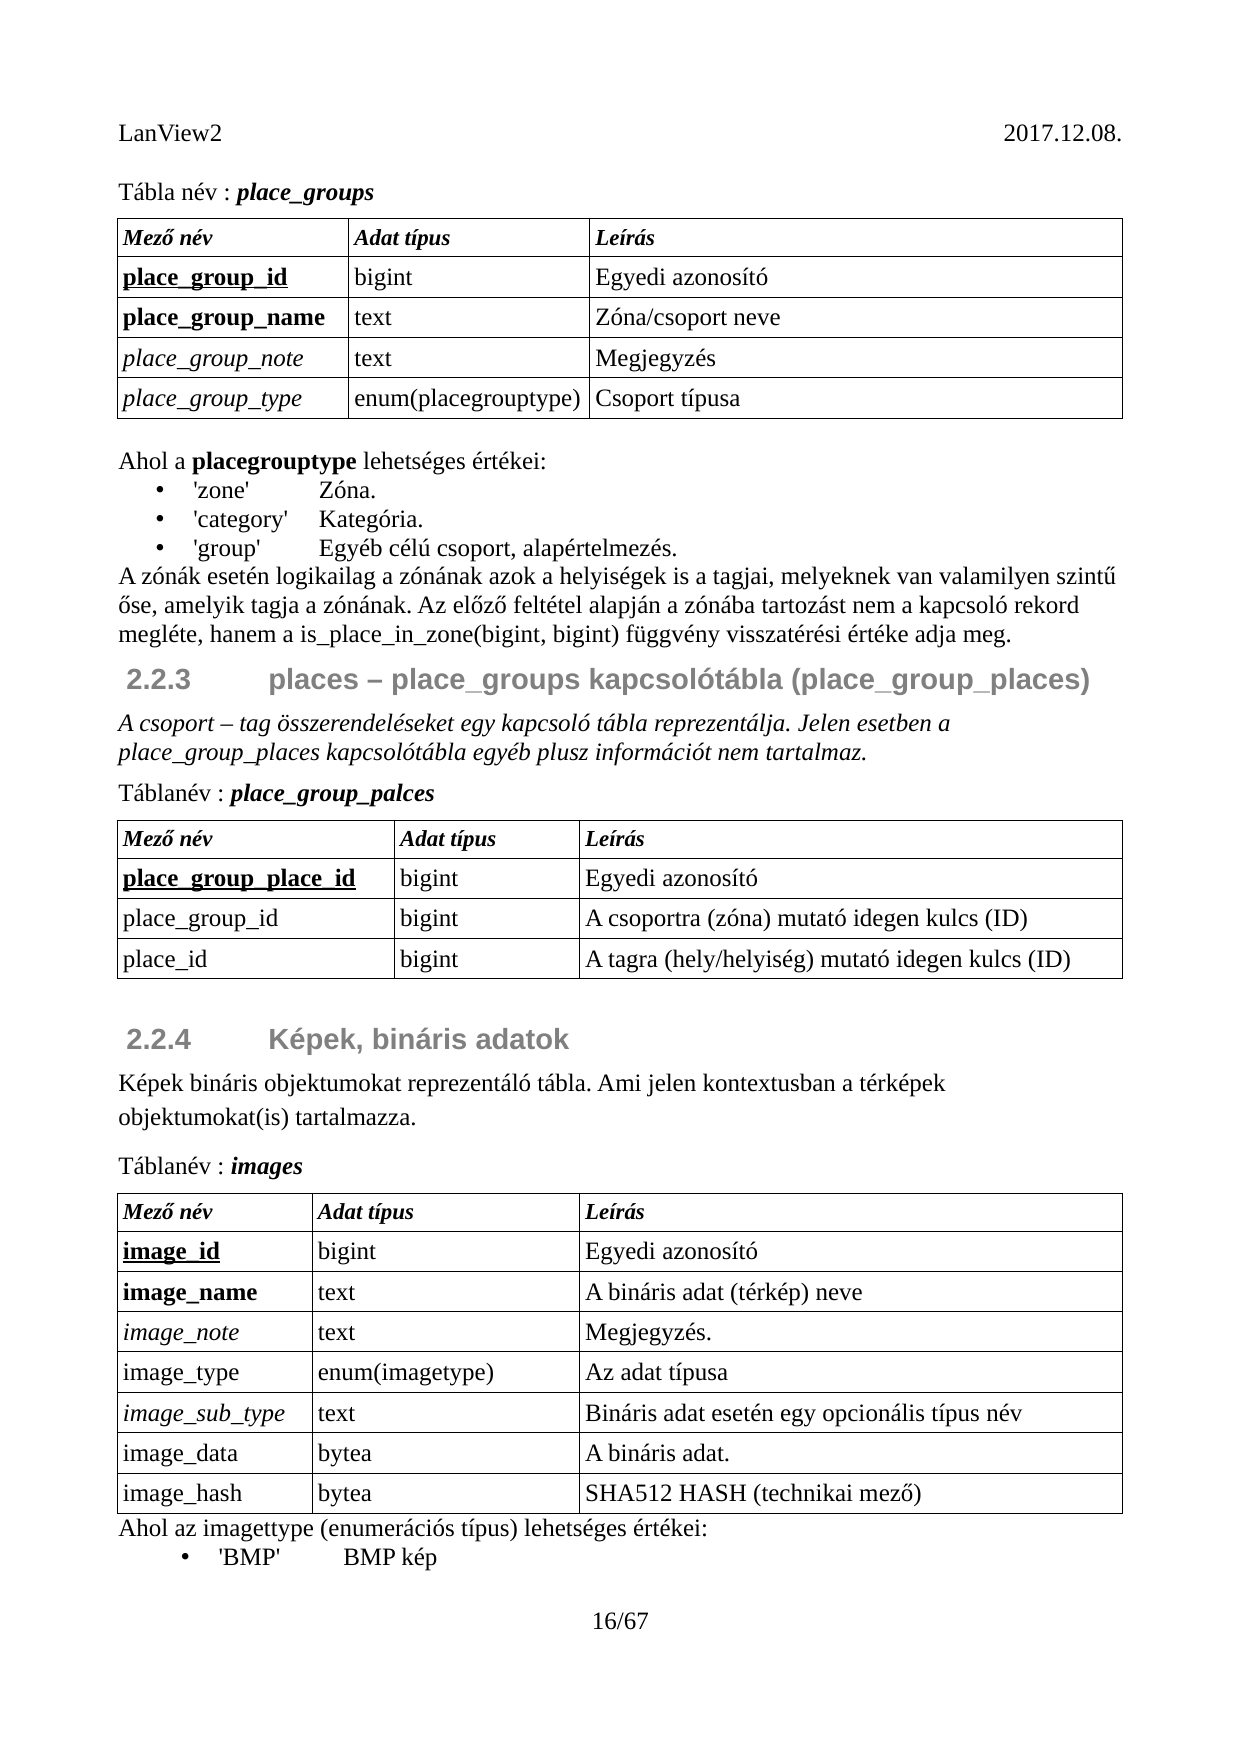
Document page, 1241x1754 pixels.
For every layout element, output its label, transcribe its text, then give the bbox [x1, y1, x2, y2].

table_cell Egyedi azonosító [580, 859, 1122, 898]
table_cell place_id [118, 939, 394, 978]
table_cell Bináris adat esetén egy opcionális típus név [580, 1393, 1122, 1432]
text Táblanév : place_group_palces [118, 778, 1122, 807]
table_cell A bináris adat (térkép) neve [580, 1272, 1122, 1311]
table_cell bytea [313, 1474, 579, 1513]
table_header Leírás [590, 219, 1122, 256]
table_cell Egyedi azonosító [580, 1232, 1122, 1271]
text Táblanév : images [118, 1151, 1122, 1180]
table_header Adat típus [395, 821, 579, 857]
list 'BMP' BMP kép [181, 1542, 1122, 1570]
table_cell bytea [313, 1433, 579, 1472]
table_cell text [313, 1393, 579, 1432]
text A csoport – tag összerendeléseket egy kapcsoló tábla reprezentálja. Jelen esetben a place_group_places kapcsolótábla egyéb plusz információt nem tartalmaz. [118, 708, 1122, 766]
table_cell A bináris adat. [580, 1433, 1122, 1472]
table_cell image_type [118, 1352, 312, 1392]
table_cell place_group_type [118, 378, 348, 417]
subtitle Képek, bináris adatok [118, 1022, 1122, 1055]
table_cell Egyedi azonosító [590, 257, 1122, 297]
table_header Adat típus [349, 219, 589, 256]
table_cell Zóna/csoport neve [590, 298, 1122, 337]
text Tábla név : place_groups [118, 177, 1122, 206]
table_cell text [349, 338, 589, 377]
text Ahol a placegrouptype lehetséges értékei: [118, 446, 1122, 475]
table_cell Megjegyzés. [580, 1312, 1122, 1351]
table_cell SHA512 HASH (technikai mező) [580, 1474, 1122, 1513]
table_cell image_name [118, 1272, 312, 1311]
table_cell text [349, 298, 589, 337]
table_cell image_sub_type [118, 1393, 312, 1432]
table_cell place_group_note [118, 338, 348, 377]
table_cell Az adat típusa [580, 1352, 1122, 1392]
table_header Mező név [118, 1194, 312, 1231]
table_cell bigint [313, 1232, 579, 1271]
subtitle places – place_groups kapcsolótábla (place_group_places) [118, 662, 1122, 696]
table_cell Megjegyzés [590, 338, 1122, 377]
list 'zone' Zóna. [156, 475, 1122, 504]
table_cell enum(imagetype) [313, 1352, 579, 1392]
table_cell place_group_place_id [118, 859, 394, 898]
table_cell place_group_id [118, 257, 348, 297]
text A zónák esetén logikailag a zónának azok a helyiségek is a tagjai, melyeknek van valamilyen szintű őse, amelyik tagja a zónának. Az előző feltétel alapján a zónába tartozást nem a kapcsoló rekord megléte, hanem a is_place_in_zone(bigint, bigint) függvény visszatérési értéke adja meg. [118, 561, 1122, 648]
table_header Leírás [580, 1194, 1122, 1231]
table_cell image_data [118, 1433, 312, 1472]
list 'group' Egyéb célú csoport, alapértelmezés. [156, 533, 1122, 561]
table_cell bigint [395, 899, 579, 938]
table_cell A tagra (hely/helyiség) mutató idegen kulcs (ID) [580, 939, 1122, 978]
table_header Leírás [580, 821, 1122, 857]
text Ahol az imagettype (enumerációs típus) lehetséges értékei: [118, 1514, 1122, 1542]
table_cell text [313, 1312, 579, 1351]
table_cell place_group_id [118, 899, 394, 938]
table_cell enum(placegrouptype) [349, 378, 589, 417]
table_cell image_note [118, 1312, 312, 1351]
table_cell bigint [395, 859, 579, 898]
table_cell text [313, 1272, 579, 1311]
table_header Mező név [118, 821, 394, 857]
table_cell image_id [118, 1232, 312, 1271]
table_cell bigint [349, 257, 589, 297]
table_header Mező név [118, 219, 348, 256]
table_cell bigint [395, 939, 579, 978]
table_cell A csoportra (zóna) mutató idegen kulcs (ID) [580, 899, 1122, 938]
text Képek bináris objektumokat reprezentáló tábla. Ami jelen kontextusban a térképek objektumokat(is) tartalmazza. [118, 1068, 1122, 1131]
table_cell Csoport típusa [590, 378, 1122, 417]
table_header Adat típus [313, 1194, 579, 1231]
list 'category' Kategória. [156, 504, 1122, 533]
table_cell place_group_name [118, 298, 348, 337]
table_cell image_hash [118, 1474, 312, 1513]
